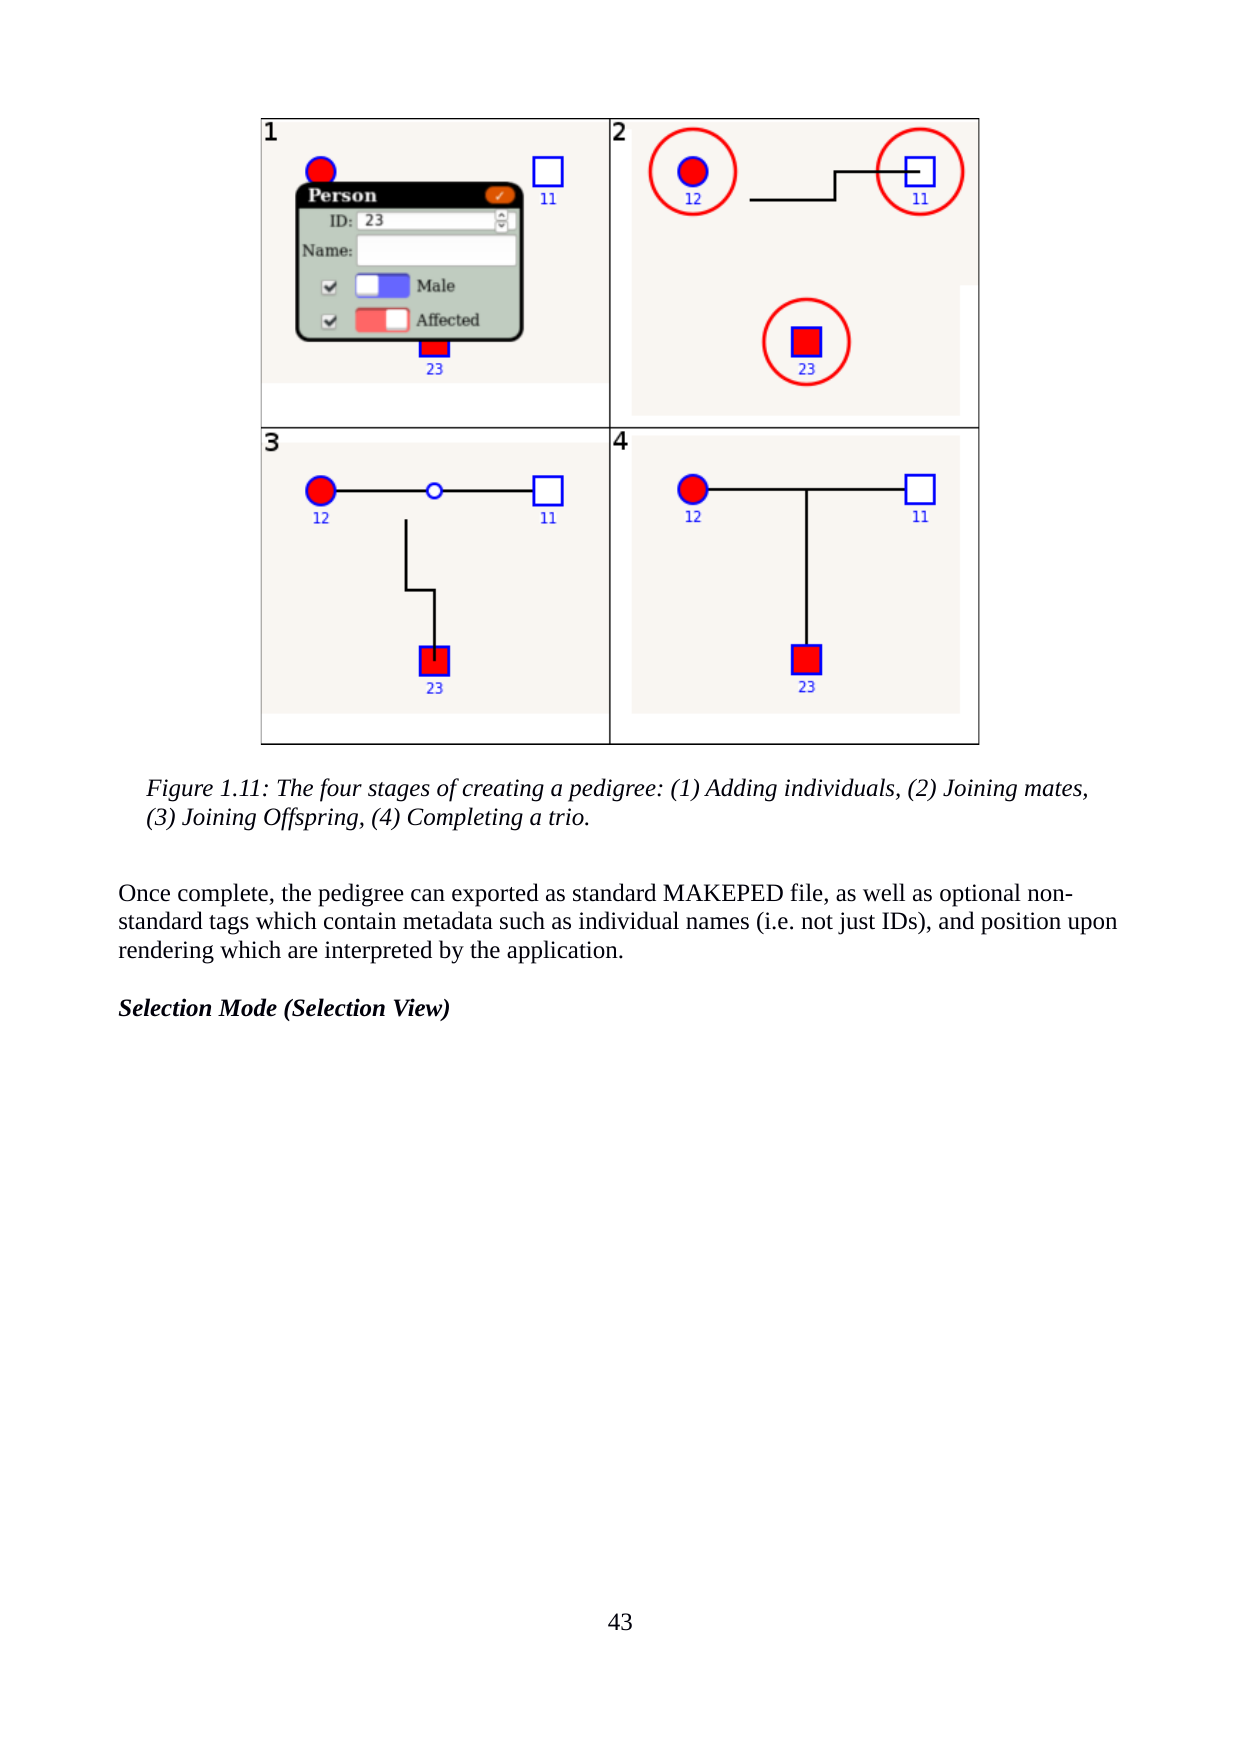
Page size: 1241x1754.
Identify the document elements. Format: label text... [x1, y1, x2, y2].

text Figure 1.11: The four stages of creating a pedigree: (1) Adding individuals, (2) Joining mates, (3) Joining Offspring, (4) Completing a trio. [146, 745, 1094, 831]
subtitle Selection Mode (Selection View) [118, 993, 1122, 1021]
picture [260, 118, 980, 745]
text Once complete, the pedigree can exported as standard MAKEPED file, as well as optional non-standard tags which contain metadata such as individual names (i.e. not just IDs), and position upon rendering which are interpreted by the application. [118, 878, 1122, 964]
